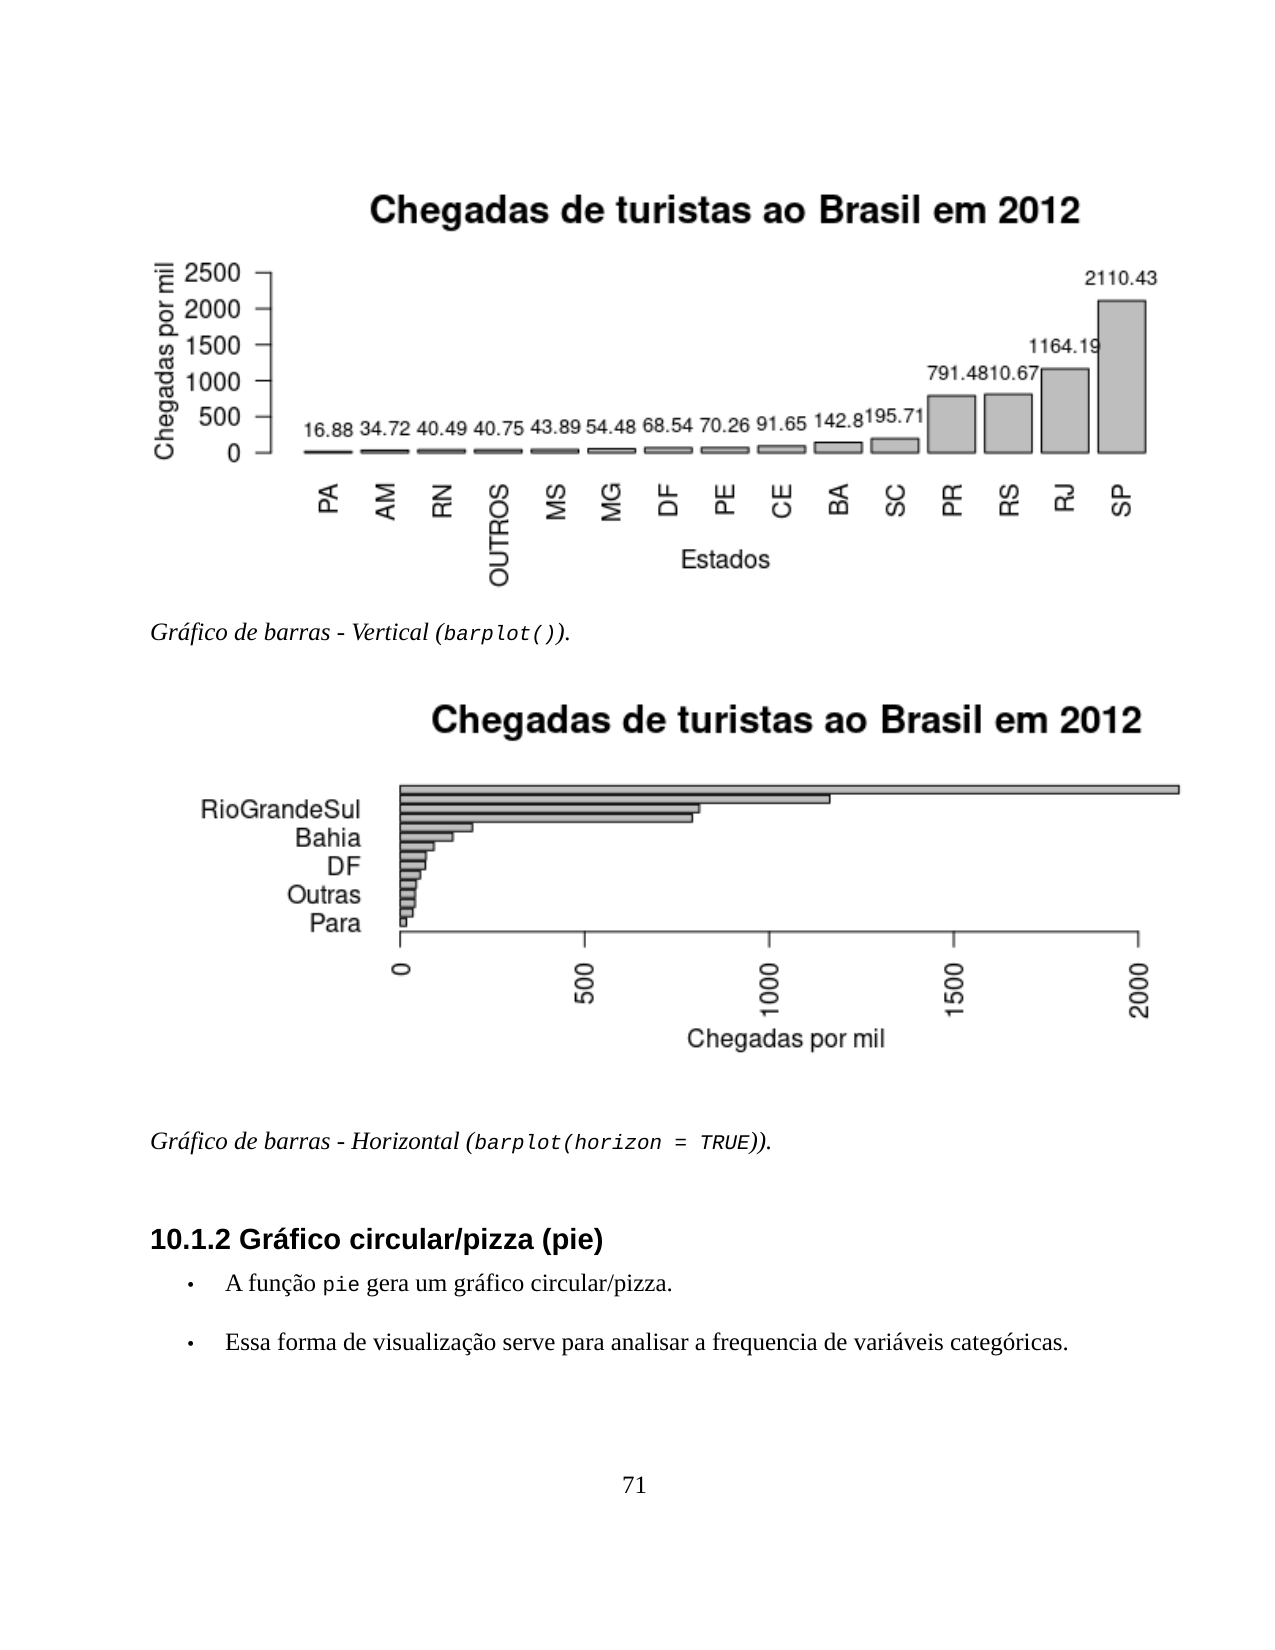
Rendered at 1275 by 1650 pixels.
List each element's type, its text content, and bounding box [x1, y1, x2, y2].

picture [150, 659, 1240, 1114]
text Gráfico de barras - Vertical (barplot()). [150, 617, 1125, 647]
picture [150, 150, 1240, 605]
list A função pie gera um gráfico circular/pizza. [187, 1268, 1125, 1327]
list Essa forma de visualização serve para analisar a frequencia de variáveis categóricas. [187, 1327, 1125, 1384]
subtitle 10.1.2 Gráfico circular/pizza (pie) [150, 1222, 1125, 1256]
text Gráfico de barras - Horizontal (barplot(horizon = TRUE)). [150, 1126, 1125, 1156]
